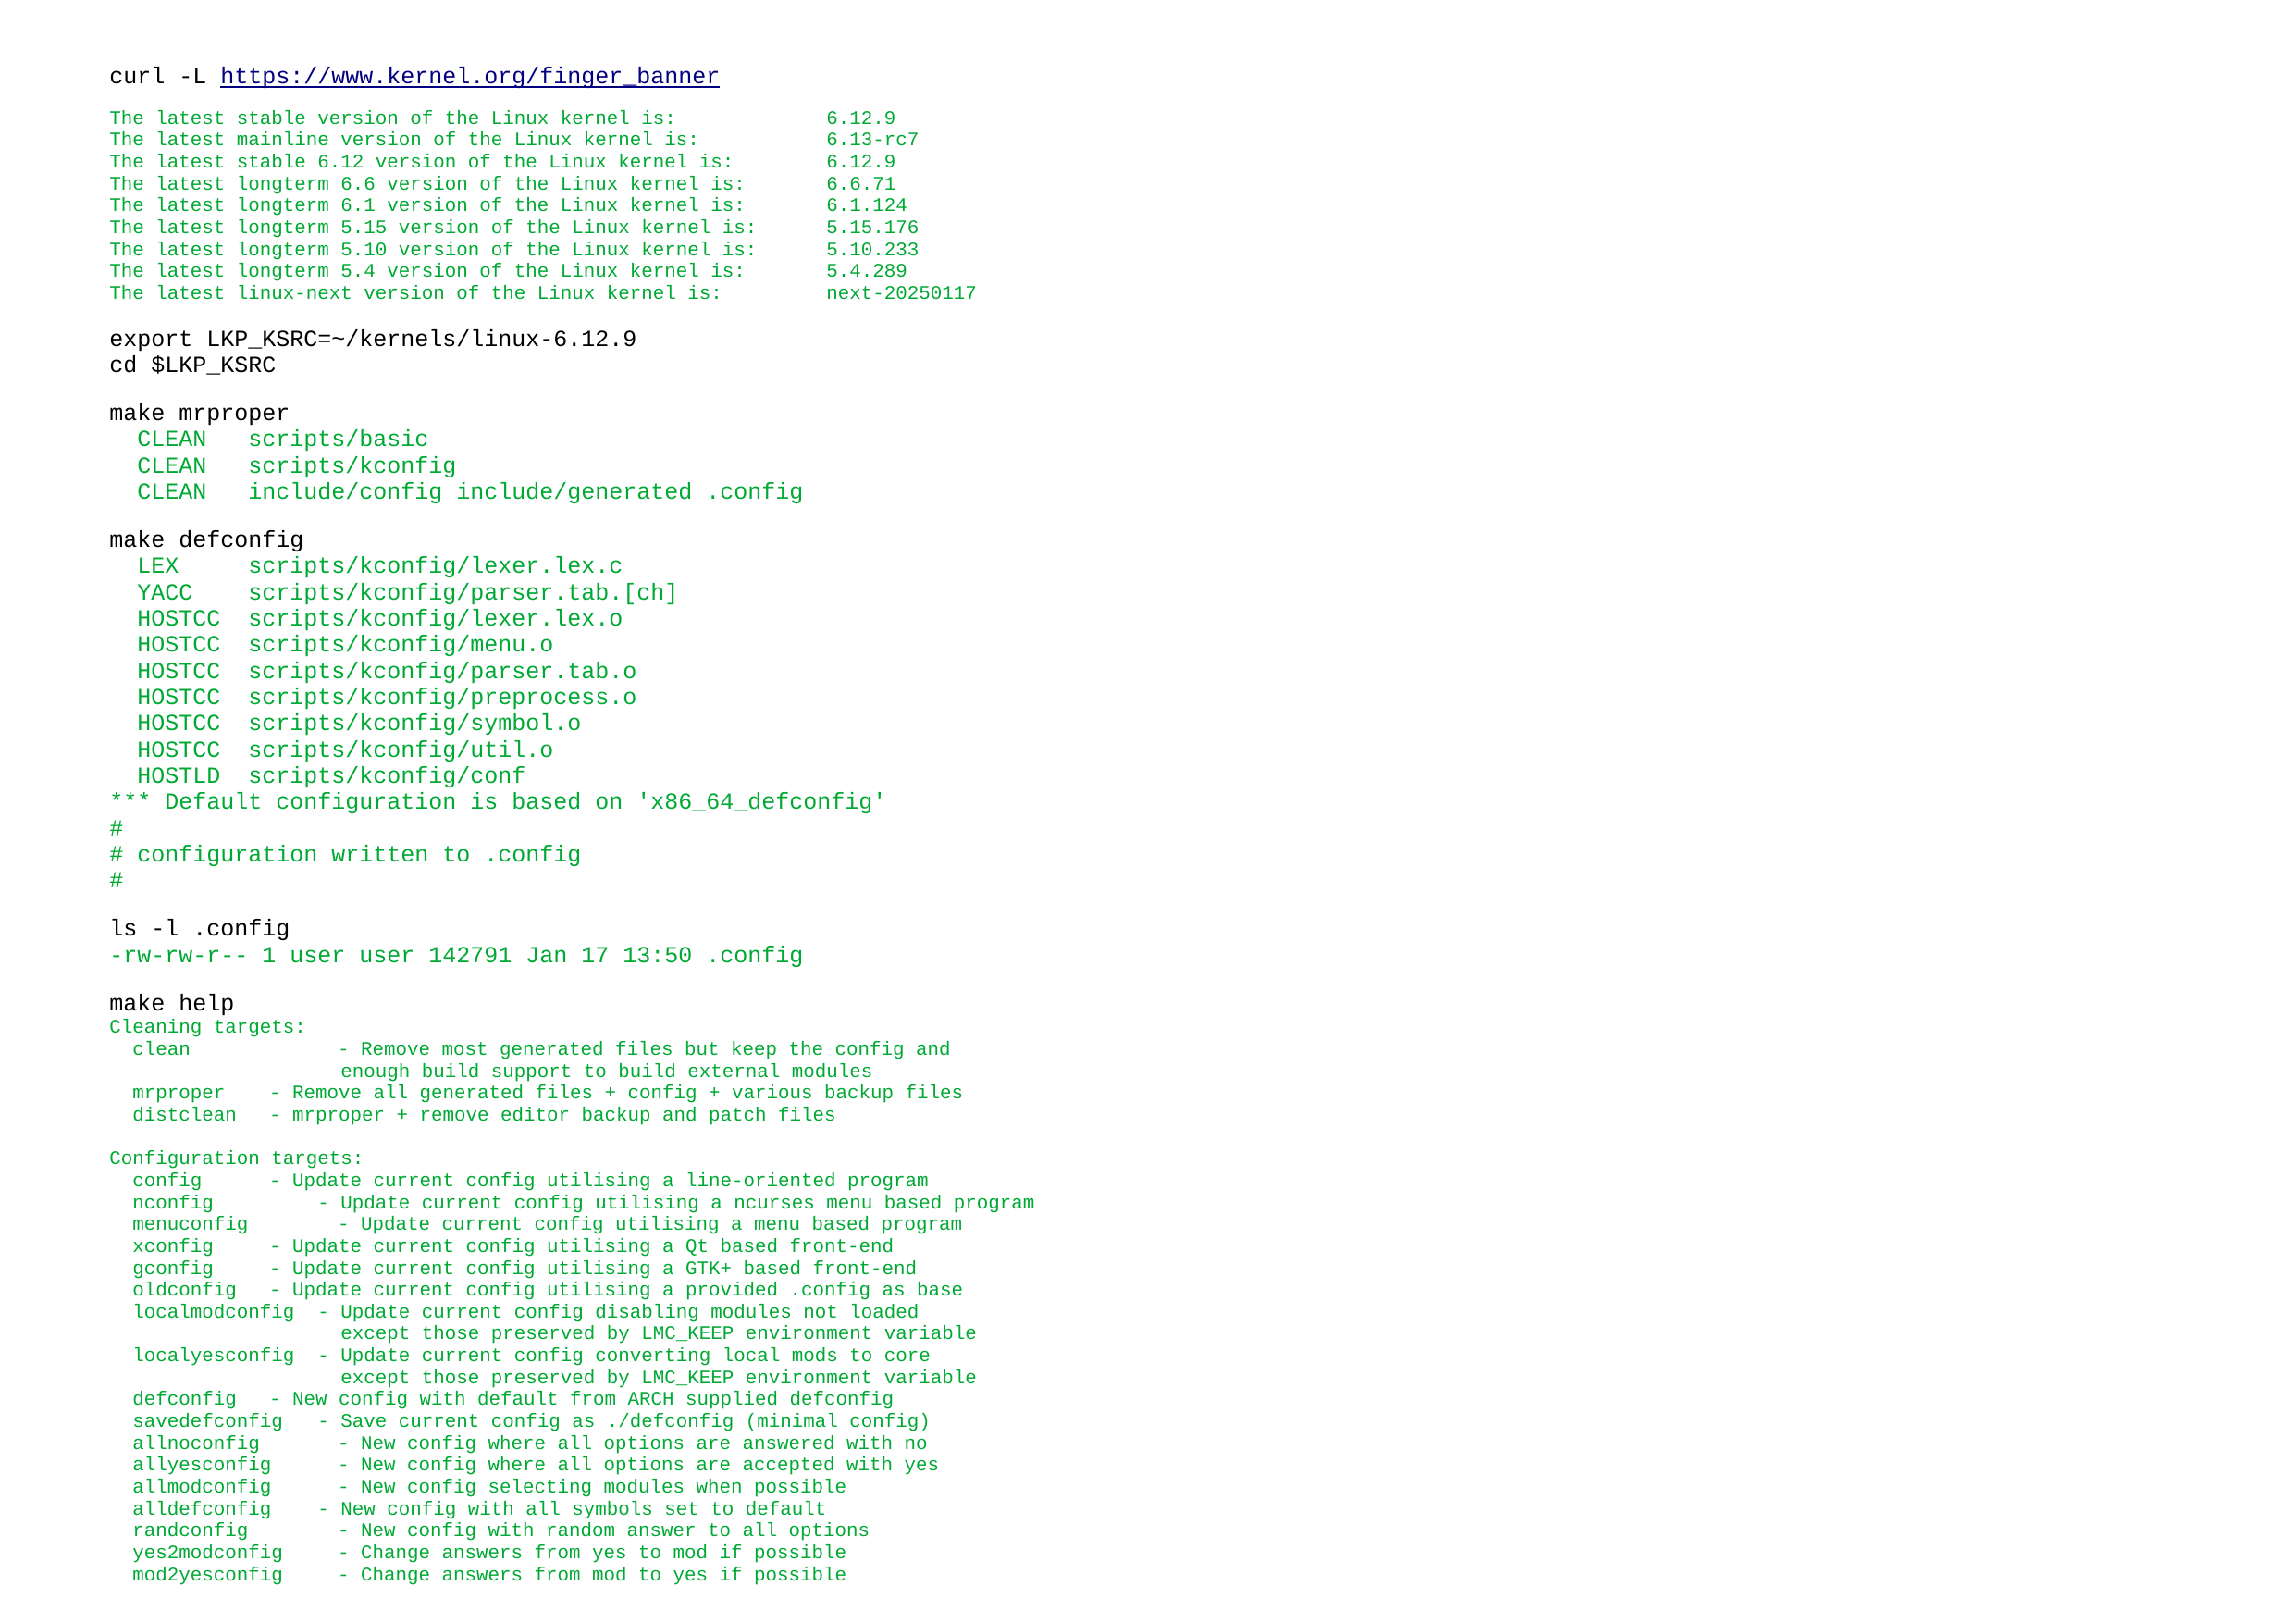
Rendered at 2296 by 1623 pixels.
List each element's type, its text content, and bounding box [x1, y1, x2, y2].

text localmodconfig - Update current config disabling modules not loaded [109, 1302, 2186, 1324]
text make help [109, 991, 2186, 1017]
text yes2modconfig - Change answers from yes to mod if possible [109, 1542, 2186, 1565]
text HOSTCC scripts/kconfig/util.o [109, 737, 2186, 764]
text CLEAN scripts/kconfig [109, 453, 2186, 479]
text mrproper - Remove all generated files + config + various backup files [109, 1083, 2186, 1105]
text The latest longterm 5.15 version of the Linux kernel is: 5.15.176 [109, 217, 2186, 240]
text The latest mainline version of the Linux kernel is: 6.13-rc7 [109, 130, 2186, 152]
text HOSTCC scripts/kconfig/lexer.lex.o [109, 607, 2186, 633]
text nconfig - Update current config utilising a ncurses menu based program [109, 1193, 2186, 1214]
text cd $LKP_KSRC [109, 353, 2186, 379]
text HOSTCC scripts/kconfig/parser.tab.o [109, 659, 2186, 686]
text The latest stable 6.12 version of the Linux kernel is: 6.12.9 [109, 152, 2186, 174]
text ls -l .config [109, 917, 2186, 943]
text menuconfig - Update current config utilising a menu based program [109, 1214, 2186, 1236]
text YACC scripts/kconfig/parser.tab.[ch] [109, 580, 2186, 607]
text HOSTCC scripts/kconfig/preprocess.o [109, 686, 2186, 712]
text Cleaning targets: [109, 1017, 2186, 1039]
text # [109, 869, 2186, 895]
text # [109, 816, 2186, 843]
text CLEAN include/config include/generated .config [109, 479, 2186, 506]
text -rw-rw-r-- 1 user user 142791 Jan 17 13:50 .config [109, 943, 2186, 969]
text The latest linux-next version of the Linux kernel is: next-20250117 [109, 283, 2186, 304]
text HOSTCC scripts/kconfig/menu.o [109, 633, 2186, 659]
text alldefconfig - New config with all symbols set to default [109, 1499, 2186, 1520]
text The latest longterm 6.1 version of the Linux kernel is: 6.1.124 [109, 195, 2186, 217]
text enough build support to build external modules [109, 1061, 2186, 1083]
text mod2yesconfig - Change answers from mod to yes if possible [109, 1565, 2186, 1586]
text allyesconfig - New config where all options are accepted with yes [109, 1455, 2186, 1477]
text allmodconfig - New config selecting modules when possible [109, 1477, 2186, 1499]
text clean - Remove most generated files but keep the config and [109, 1039, 2186, 1061]
text xconfig - Update current config utilising a Qt based front-end [109, 1236, 2186, 1258]
text Configuration targets: [109, 1148, 2186, 1171]
text savedefconfig - Save current config as ./defconfig (minimal config) [109, 1411, 2186, 1433]
text allnoconfig - New config where all options are answered with no [109, 1433, 2186, 1455]
text make defconfig [109, 528, 2186, 554]
text The latest longterm 5.10 version of the Linux kernel is: 5.10.233 [109, 240, 2186, 261]
text LEX scripts/kconfig/lexer.lex.c [109, 554, 2186, 580]
text The latest longterm 6.6 version of the Linux kernel is: 6.6.71 [109, 174, 2186, 195]
text # configuration written to .config [109, 843, 2186, 869]
text randconfig - New config with random answer to all options [109, 1520, 2186, 1542]
text export LKP_KSRC=~/kernels/linux-6.12.9 [109, 327, 2186, 353]
text *** Default configuration is based on 'x86_64_defconfig' [109, 790, 2186, 816]
text oldconfig - Update current config utilising a provided .config as base [109, 1280, 2186, 1302]
text The latest stable version of the Linux kernel is: 6.12.9 [109, 108, 2186, 130]
text distclean - mrproper + remove editor backup and patch files [109, 1105, 2186, 1127]
text curl -L https://www.kernel.org/finger_banner [109, 65, 2186, 91]
text make mrproper [109, 401, 2186, 427]
text except those preserved by LMC_KEEP environment variable [109, 1324, 2186, 1345]
text gconfig - Update current config utilising a GTK+ based front-end [109, 1258, 2186, 1280]
text The latest longterm 5.4 version of the Linux kernel is: 5.4.289 [109, 261, 2186, 283]
text config - Update current config utilising a line-oriented program [109, 1171, 2186, 1193]
text except those preserved by LMC_KEEP environment variable [109, 1368, 2186, 1389]
text CLEAN scripts/basic [109, 427, 2186, 453]
text defconfig - New config with default from ARCH supplied defconfig [109, 1389, 2186, 1411]
text HOSTLD scripts/kconfig/conf [109, 764, 2186, 790]
text localyesconfig - Update current config converting local mods to core [109, 1345, 2186, 1368]
text HOSTCC scripts/kconfig/symbol.o [109, 712, 2186, 737]
